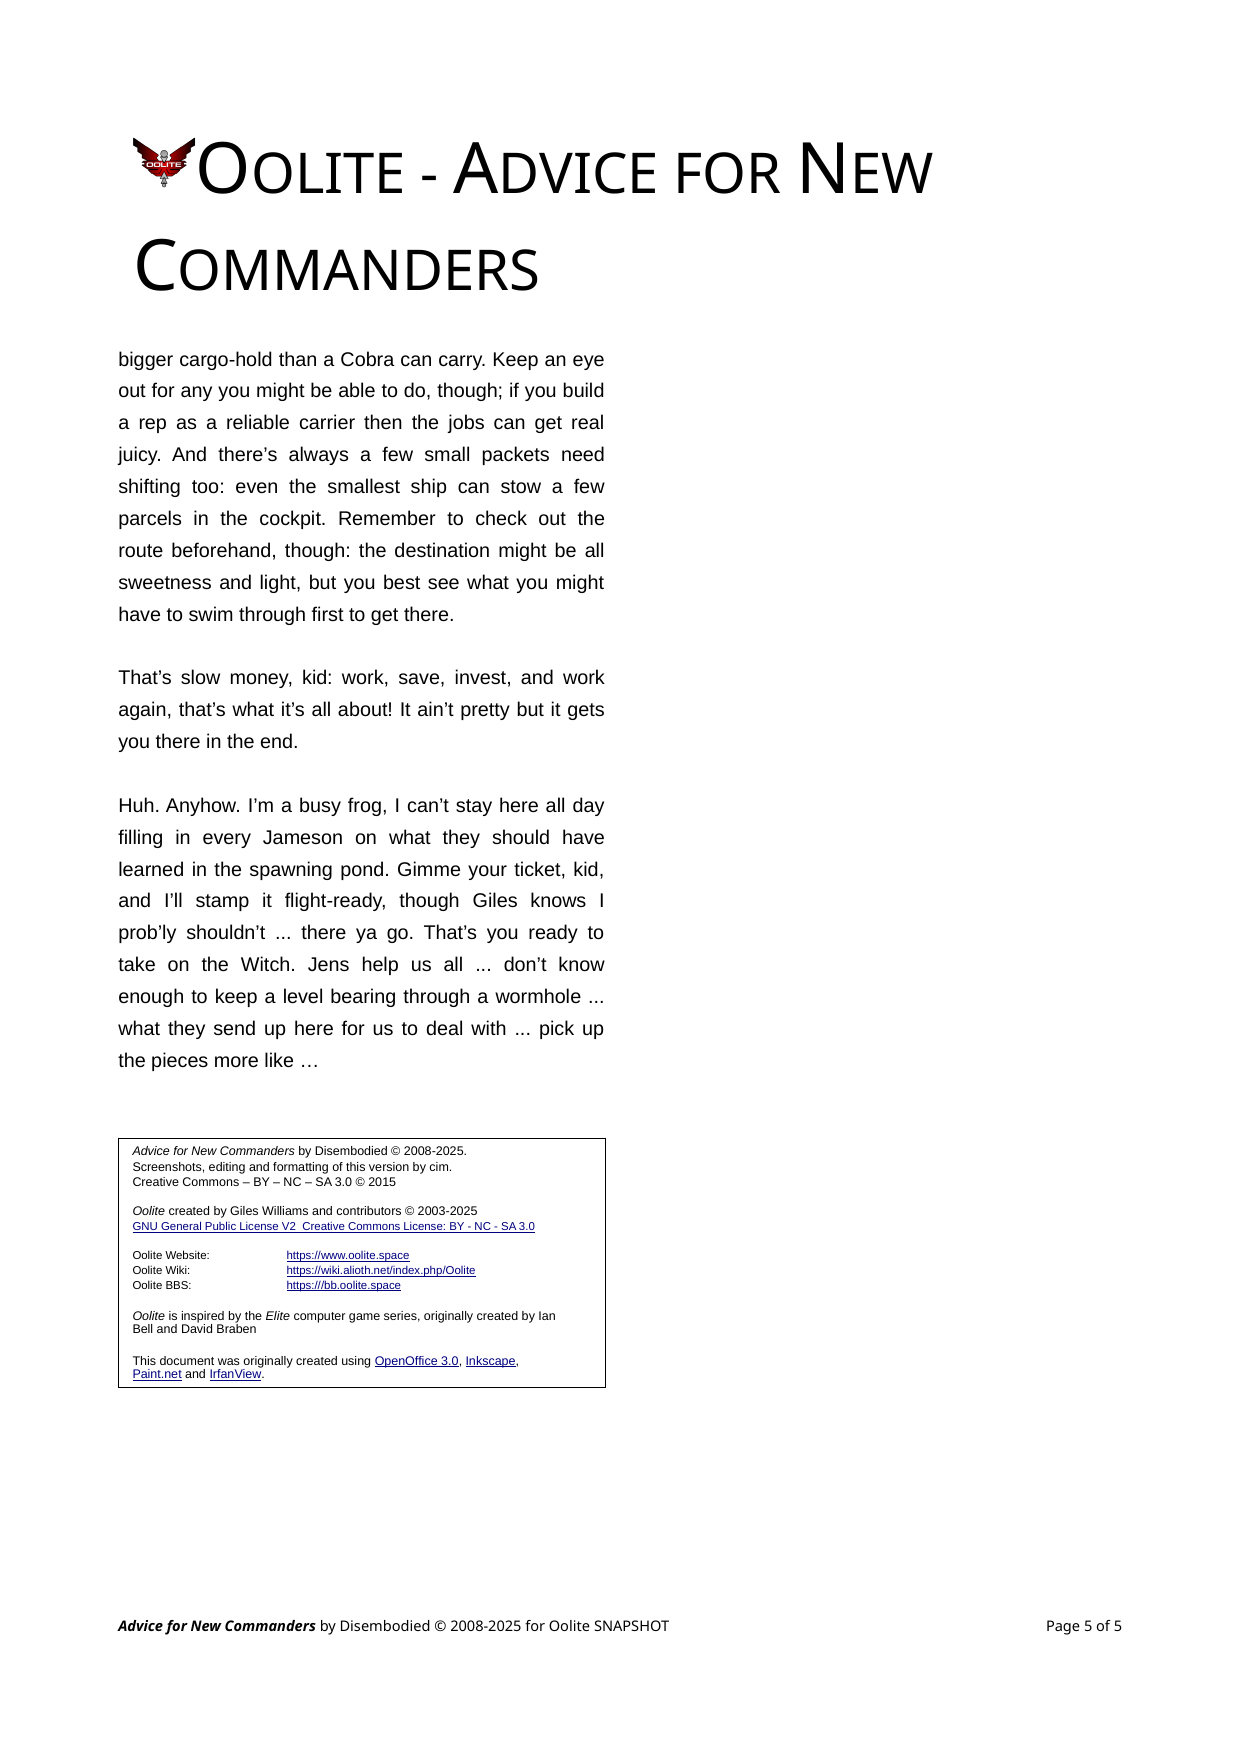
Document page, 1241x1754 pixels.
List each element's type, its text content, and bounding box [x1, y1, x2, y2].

picture [132, 131, 196, 194]
text That’s slow money, kid: work, save, invest, and work again, that’s what it’s all about! It ain’t pretty but it gets you there in the end. [118, 659, 605, 755]
text Huh. Anyhow. I’m a busy frog, I can’t stay here all day filling in every Jameson on what they should have learned in the spawning pond. Gimme your ticket, kid, and I’ll stamp it flight-ready, though Giles knows I prob’ly shouldn’t ... there ya go. That’s you ready to take on the Witch. Jens help us all ... don’t know enough to keep a level bearing through a wormhole ... what they send up here for us to deal with ... pick up the pieces more like … [118, 787, 605, 1074]
table_header Advice for New Commanders by Disembodied © 2008-2025. Screenshots, editing and formatting of this version by cim. Creative Commons – BY – NC – SA 3.0 © 2015 Oolite created by Giles Williams and contributors © 2003-2025 GNU General Public License V2 Creative Commons License: BY - NC - SA 3.0 Oolite Website: https://www.oolite.space Oolite Wiki: https://wiki.alioth.net/index.php/Oolite Oolite BBS: https:///bb.oolite.space Oolite is inspired by the Elite computer game series, originally created by Ian Bell and David Braben This document was originally created using OpenOffice 3.0, Inkscape, Paint.net and IrfanView. [119, 1139, 605, 1387]
text bigger cargo-hold than a Cobra can carry. Keep an eye out for any you might be able to do, though; if you build a rep as a reliable carrier then the jobs can get real juicy. And there’s always a few small packets need shifting too: even the smallest ship can stow a few parcels in the cockpit. Remember to check out the route beforehand, though: the destination might be all sweetness and light, but you best see what you might have to swim through first to get there. [118, 341, 605, 627]
